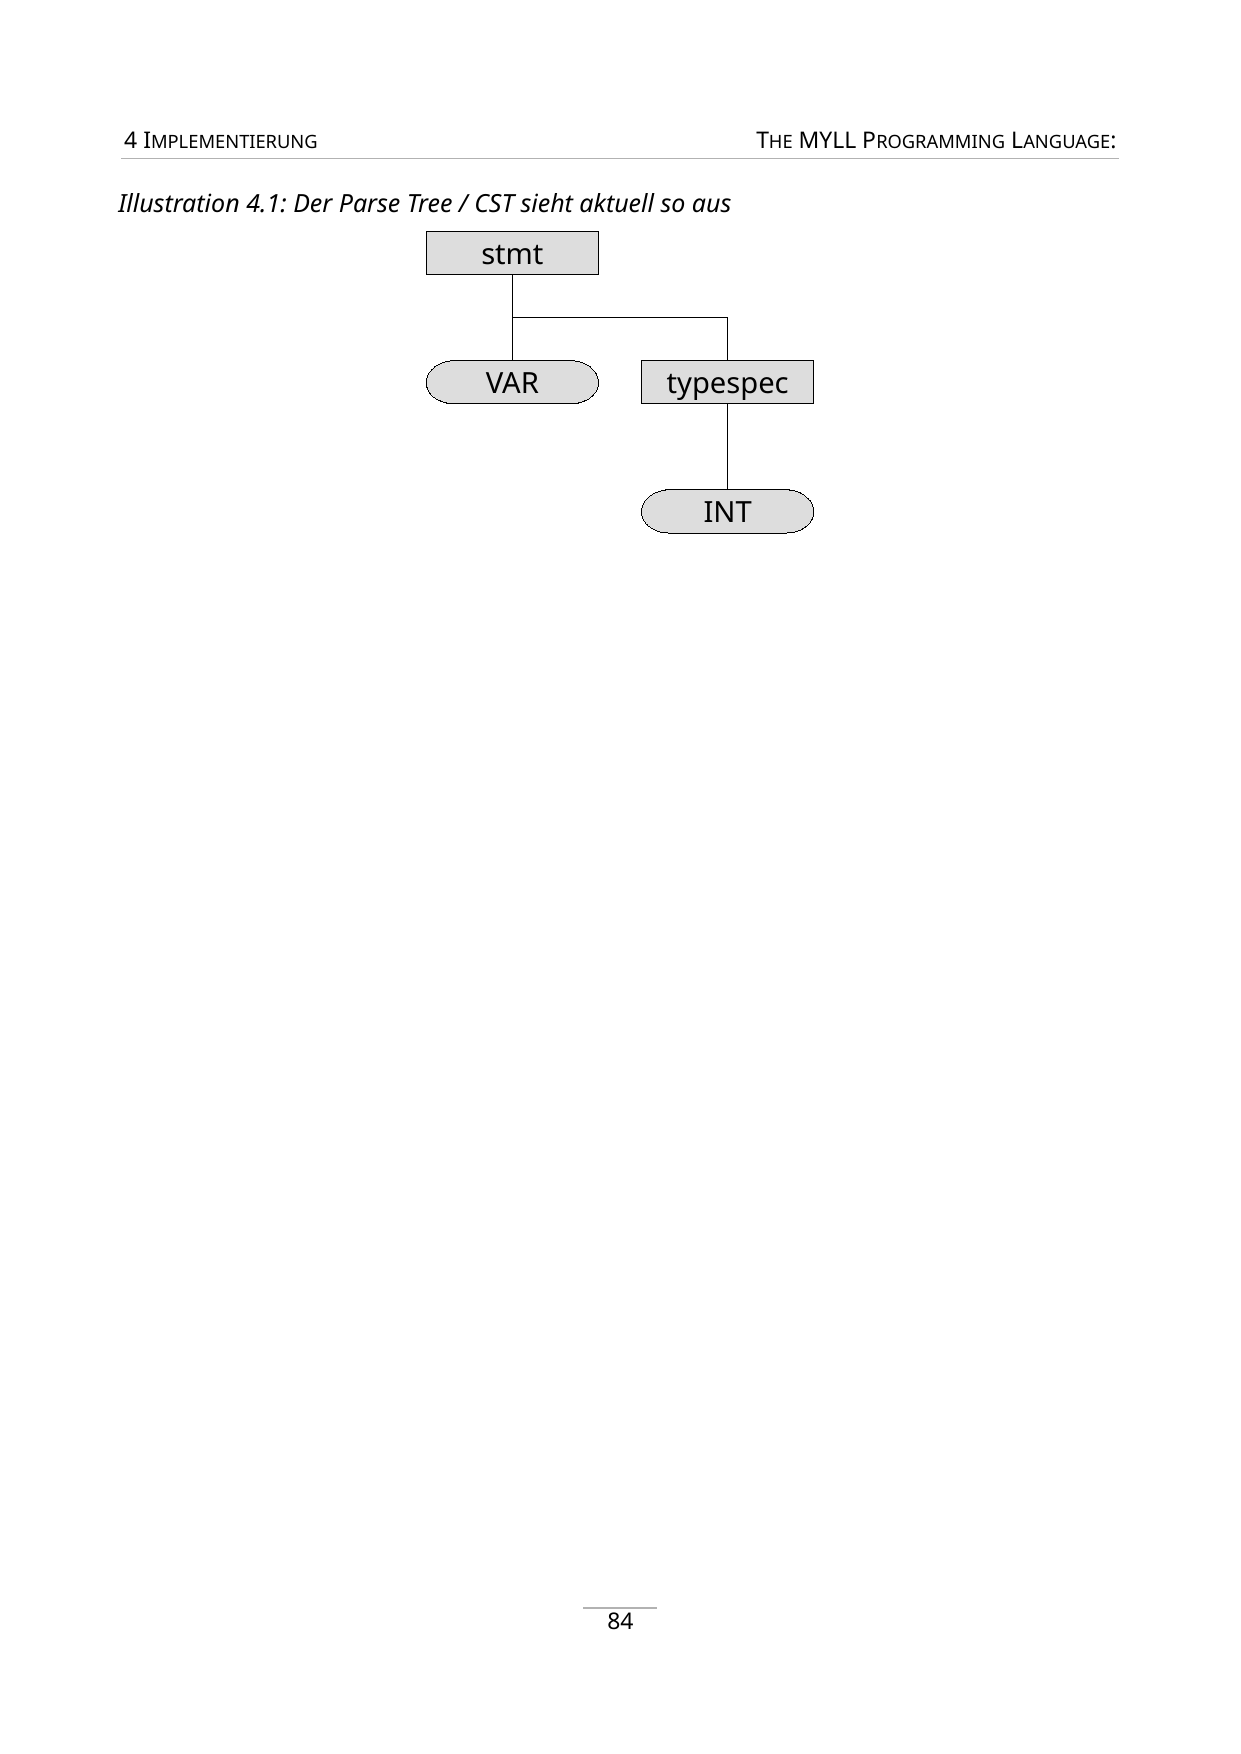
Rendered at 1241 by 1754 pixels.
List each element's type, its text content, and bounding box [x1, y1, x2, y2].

text Illustration 4.1: Der Parse Tree / CST sieht aktuell so aus [118, 185, 1122, 219]
